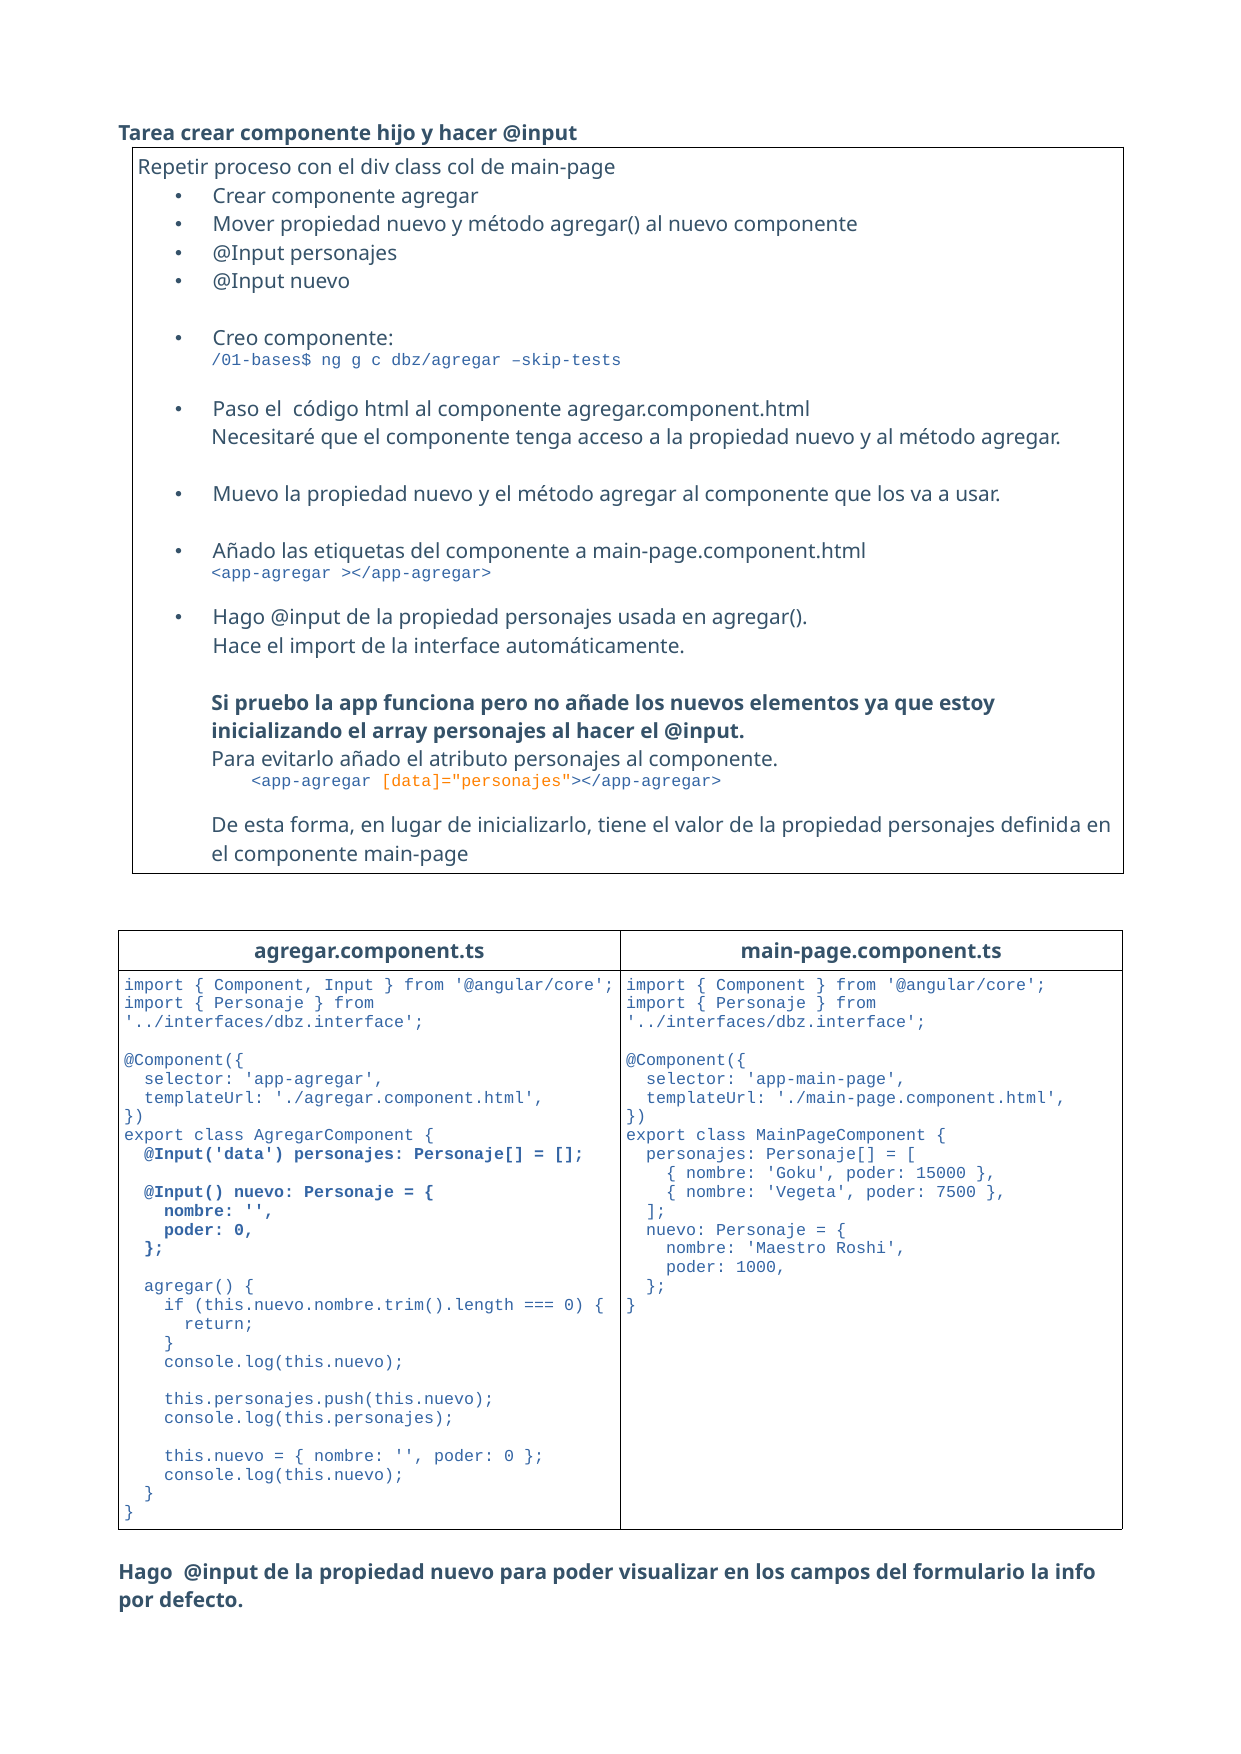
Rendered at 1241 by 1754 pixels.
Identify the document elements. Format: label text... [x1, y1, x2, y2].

text Tarea crear componente hijo y hacer @input [118, 118, 1122, 147]
table_header Repetir proceso con el div class col de main-page Crear componente agregar Mover propiedad nuevo y método agregar() al nuevo componente @Input personajes @Input nuevo Creo componente: /01-bases$ ng g c dbz/agregar –skip-tests Paso el código html al componente agregar.component.html Necesitaré que el componente tenga acceso a la propiedad nuevo y al método agregar. Muevo la propiedad nuevo y el método agregar al componente que los va a usar. Añado las etiquetas del componente a main-page.component.html <app-agregar ></app-agregar> Hago @input de la propiedad personajes usada en agregar(). Hace el import de la interface automáticamente. Si pruebo la app funciona pero no añade los nuevos elementos ya que estoy inicializando el array personajes al hacer el @input. Para evitarlo añado el atributo personajes al componente. <app-agregar [data]="personajes"></app-agregar> De esta forma, en lugar de inicializarlo, tiene el valor de la propiedad personajes definida en el componente main-page [133, 148, 1123, 873]
table_cell import { Component } from '@angular/core'; import { Personaje } from '../interfaces/dbz.interface'; @Component({ selector: 'app-main-page', templateUrl: './main-page.component.html', }) export class MainPageComponent { personajes: Personaje[] = [ { nombre: 'Goku', poder: 15000 }, { nombre: 'Vegeta', poder: 7500 }, ]; nuevo: Personaje = { nombre: 'Maestro Roshi', poder: 1000, }; } [621, 971, 1122, 1528]
table_cell import { Component, Input } from '@angular/core'; import { Personaje } from '../interfaces/dbz.interface'; @Component({ selector: 'app-agregar', templateUrl: './agregar.component.html', }) export class AgregarComponent { @Input('data') personajes: Personaje[] = []; @Input() nuevo: Personaje = { nombre: '', poder: 0, }; agregar() { if (this.nuevo.nombre.trim().length === 0) { return; } console.log(this.nuevo); this.personajes.push(this.nuevo); console.log(this.personajes); this.nuevo = { nombre: '', poder: 0 }; console.log(this.nuevo); } } [119, 971, 620, 1528]
table_header main-page.component.ts [621, 931, 1122, 970]
text Hago @input de la propiedad nuevo para poder visualizar en los campos del formulario la info por defecto. [118, 1557, 1122, 1614]
table_header agregar.component.ts [119, 931, 620, 970]
